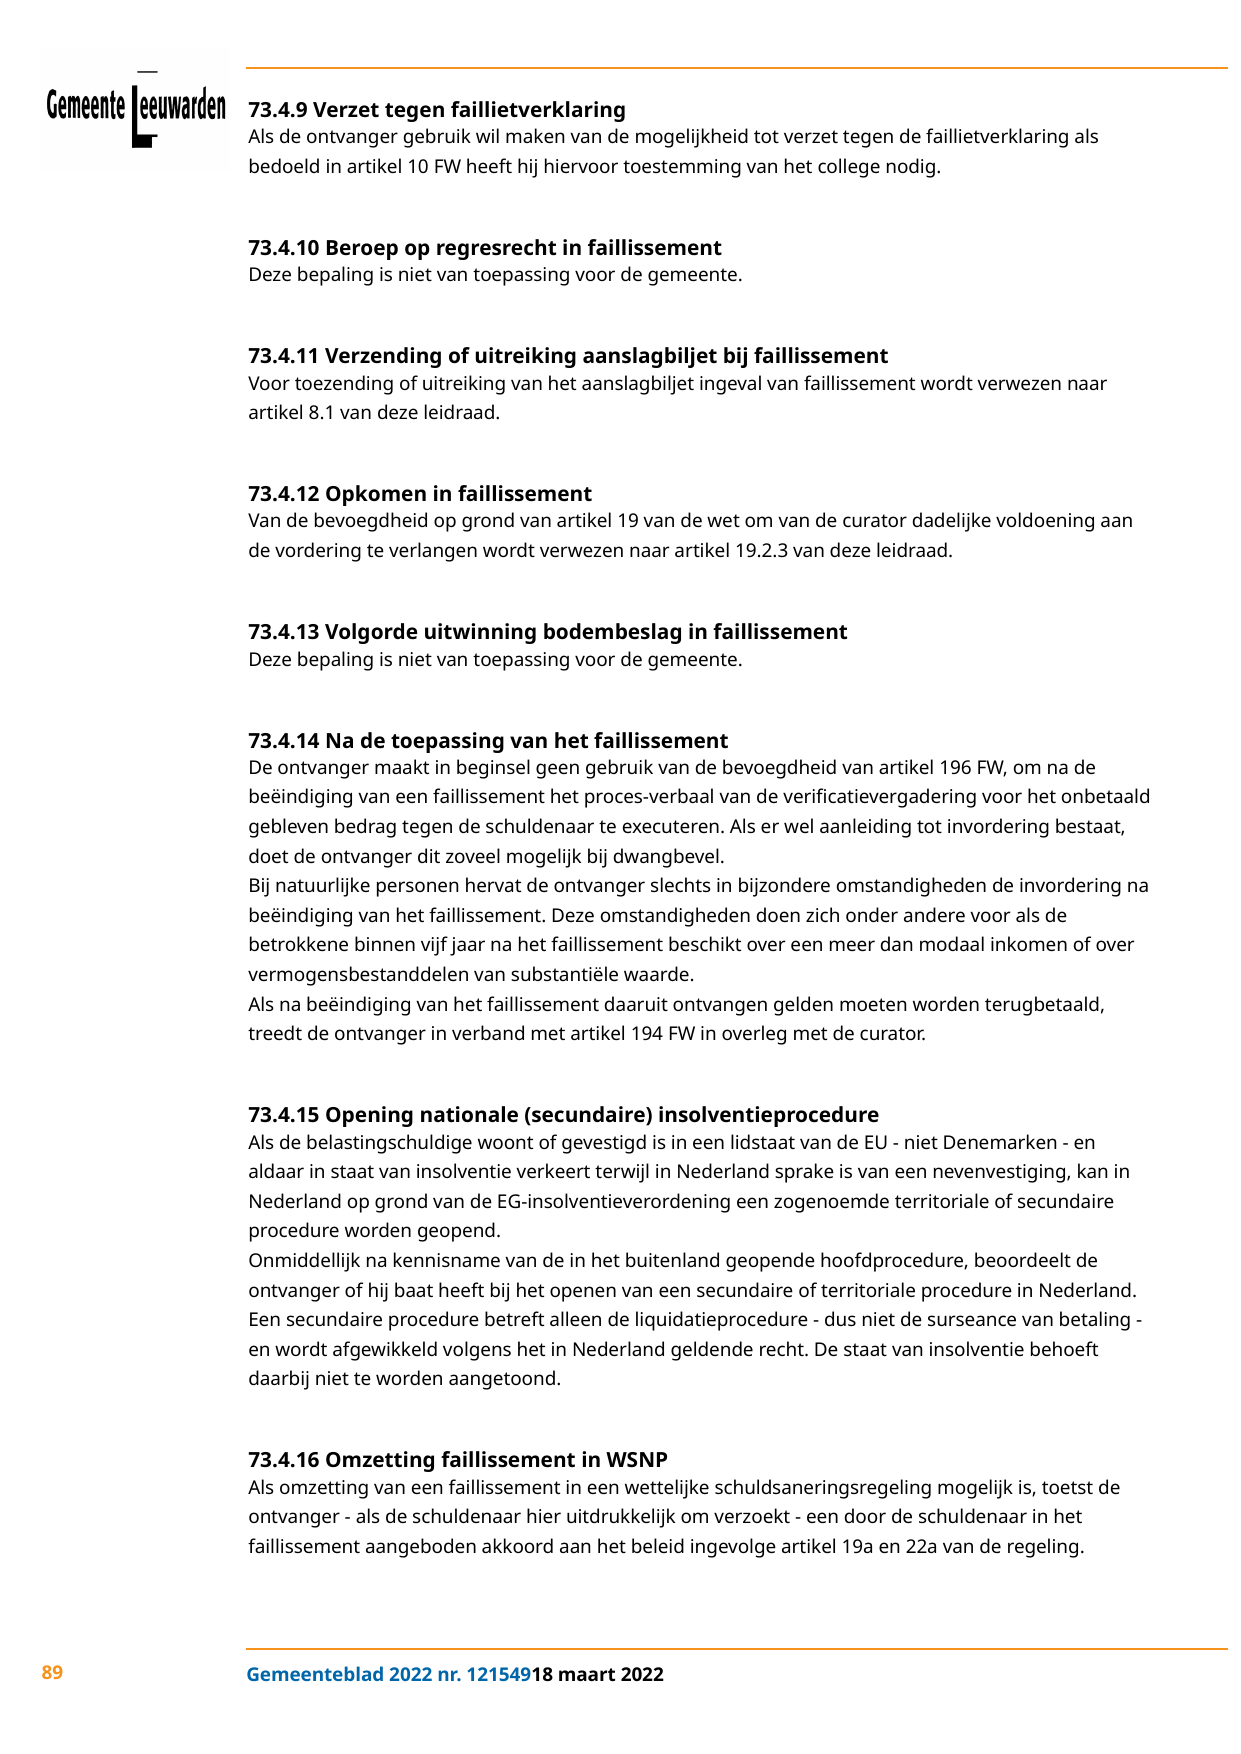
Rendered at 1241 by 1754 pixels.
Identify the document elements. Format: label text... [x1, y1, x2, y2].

text Deze bepaling is niet van toepassing voor de gemeente. [248, 261, 1152, 287]
text Als de belastingschuldige woont of gevestigd is in een lidstaat van de EU - niet Denemarken - en aldaar in staat van insolventie verkeert terwijl in Nederland sprake is van een nevenvestiging, kan in Nederland op grond van de EG-insolventieverordening een zogenoemde territoriale of secundaire procedure worden geopend. [248, 1129, 1152, 1243]
text Voor toezending of uitreiking van het aanslagbiljet ingeval van faillissement wordt verwezen naar artikel 8.1 van deze leidraad. [248, 370, 1152, 425]
text Deze bepaling is niet van toepassing voor de gemeente. [248, 646, 1152, 671]
text 73.4.15 Opening nationale (secundaire) insolventieprocedure [248, 1100, 1152, 1129]
text Als omzetting van een faillissement in een wettelijke schuldsaneringsregeling mogelijk is, toetst de ontvanger - als de schuldenaar hier uitdrukkelijk om verzoekt - een door de schuldenaar in het faillissement aangeboden akkoord aan het beleid ingevolge artikel 19a en 22a van de regeling. [248, 1474, 1152, 1559]
text Bij natuurlijke personen hervat de ontvanger slechts in bijzondere omstandigheden de invordering na beëindiging van het faillissement. Deze omstandigheden doen zich onder andere voor als de betrokkene binnen vijf jaar na het faillissement beschikt over een meer dan modaal inkomen of over vermogensbestanddelen van substantiële waarde. [248, 872, 1152, 987]
text De ontvanger maakt in beginsel geen gebruik van de bevoegdheid van artikel 196 FW, om na de beëindiging van een faillissement het proces-verbaal van de verificatievergadering voor het onbetaald gebleven bedrag tegen de schuldenaar te executeren. Als er wel aanleiding tot invordering bestaat, doet de ontvanger dit zoveel mogelijk bij dwangbevel. [248, 754, 1152, 869]
text 73.4.11 Verzending of uitreiking aanslagbiljet bij faillissement [248, 341, 1152, 370]
text 73.4.16 Omzetting faillissement in WSNP [248, 1446, 1152, 1474]
picture [41, 47, 231, 172]
text Als na beëindiging van het faillissement daaruit ontvangen gelden moeten worden terugbetaald, treedt de ontvanger in verband met artikel 194 FW in overleg met de curator. [248, 991, 1152, 1046]
text Onmiddellijk na kennisname van de in het buitenland geopende hoofdprocedure, beoordeelt de ontvanger of hij baat heeft bij het openen van een secundaire of territoriale procedure in Nederland. Een secundaire procedure betreft alleen de liquidatieprocedure - dus niet de surseance van betaling - en wordt afgewikkeld volgens het in Nederland geldende recht. De staat van insolventie behoeft daarbij niet te worden aangetoond. [248, 1247, 1152, 1391]
text 73.4.9 Verzet tegen faillietverklaring [248, 95, 1152, 123]
text 73.4.10 Beroep op regresrecht in faillissement [248, 233, 1152, 261]
text 73.4.13 Volgorde uitwinning bodembeslag in faillissement [248, 617, 1152, 646]
text 73.4.14 Na de toepassing van het faillissement [248, 726, 1152, 754]
text Als de ontvanger gebruik wil maken van de mogelijkheid tot verzet tegen de faillietverklaring als bedoeld in artikel 10 FW heeft hij hiervoor toestemming van het college nodig. [248, 123, 1152, 178]
text 73.4.12 Opkomen in faillissement [248, 479, 1152, 508]
text Van de bevoegdheid op grond van artikel 19 van de wet om van de curator dadelijke voldoening aan de vordering te verlangen wordt verwezen naar artikel 19.2.3 van deze leidraad. [248, 508, 1152, 563]
